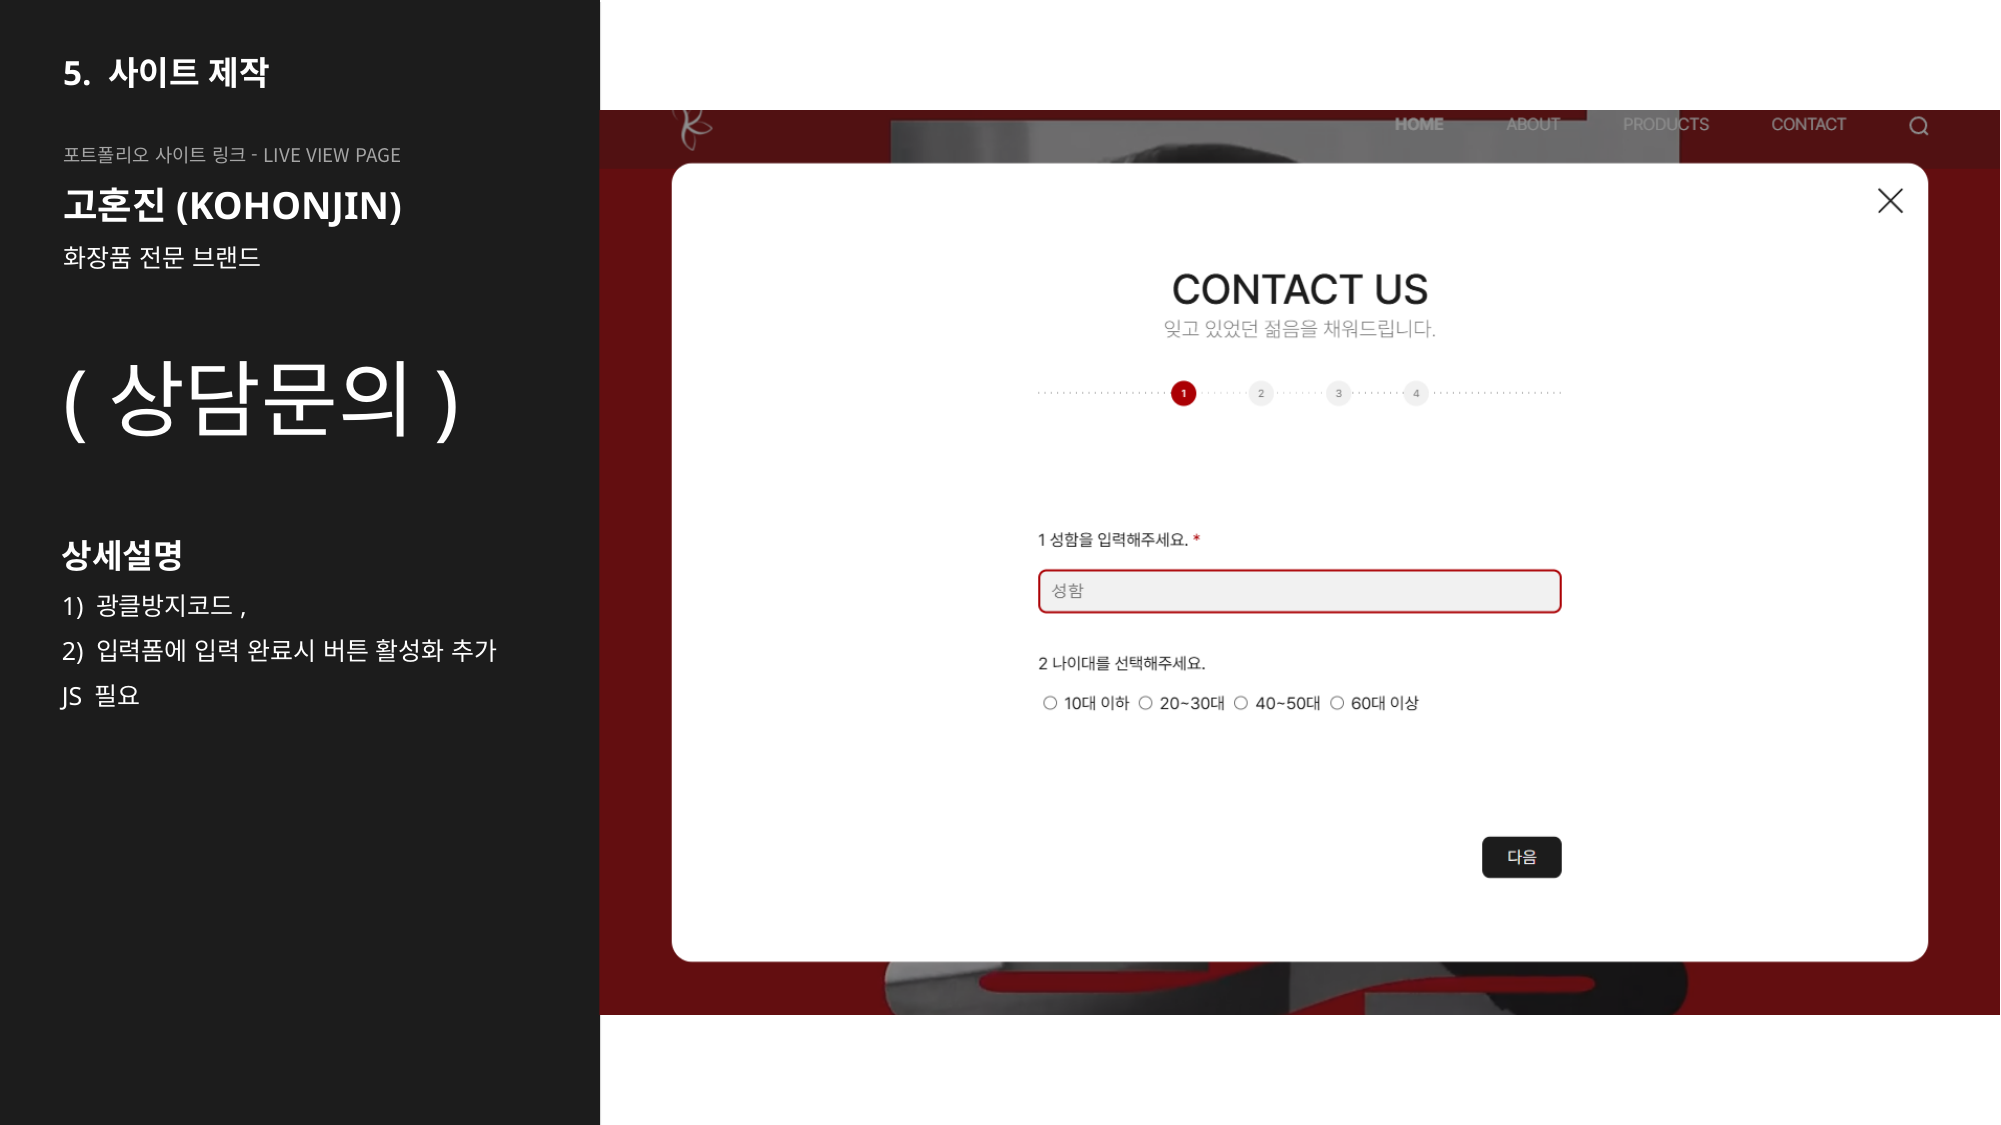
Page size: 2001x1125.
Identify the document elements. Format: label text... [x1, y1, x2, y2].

text_box 상세설명 1) 광클방지코드, 2) 입력폼에 입력 완료시 버튼 활성화 추가 JS 필요 [46, 507, 577, 715]
picture [599, 110, 2000, 1015]
text_box 고혼진(KOHONJIN) 화장품 전문 브랜드 [48, 174, 579, 276]
text_box 5. 사이트 제작 [48, 44, 579, 101]
text_box (상담문의) [48, 339, 579, 456]
text_box 포트폴리오 사이트 링크 - LIVE VIEW PAGE [48, 136, 579, 174]
text_box [0, 0, 600, 1125]
